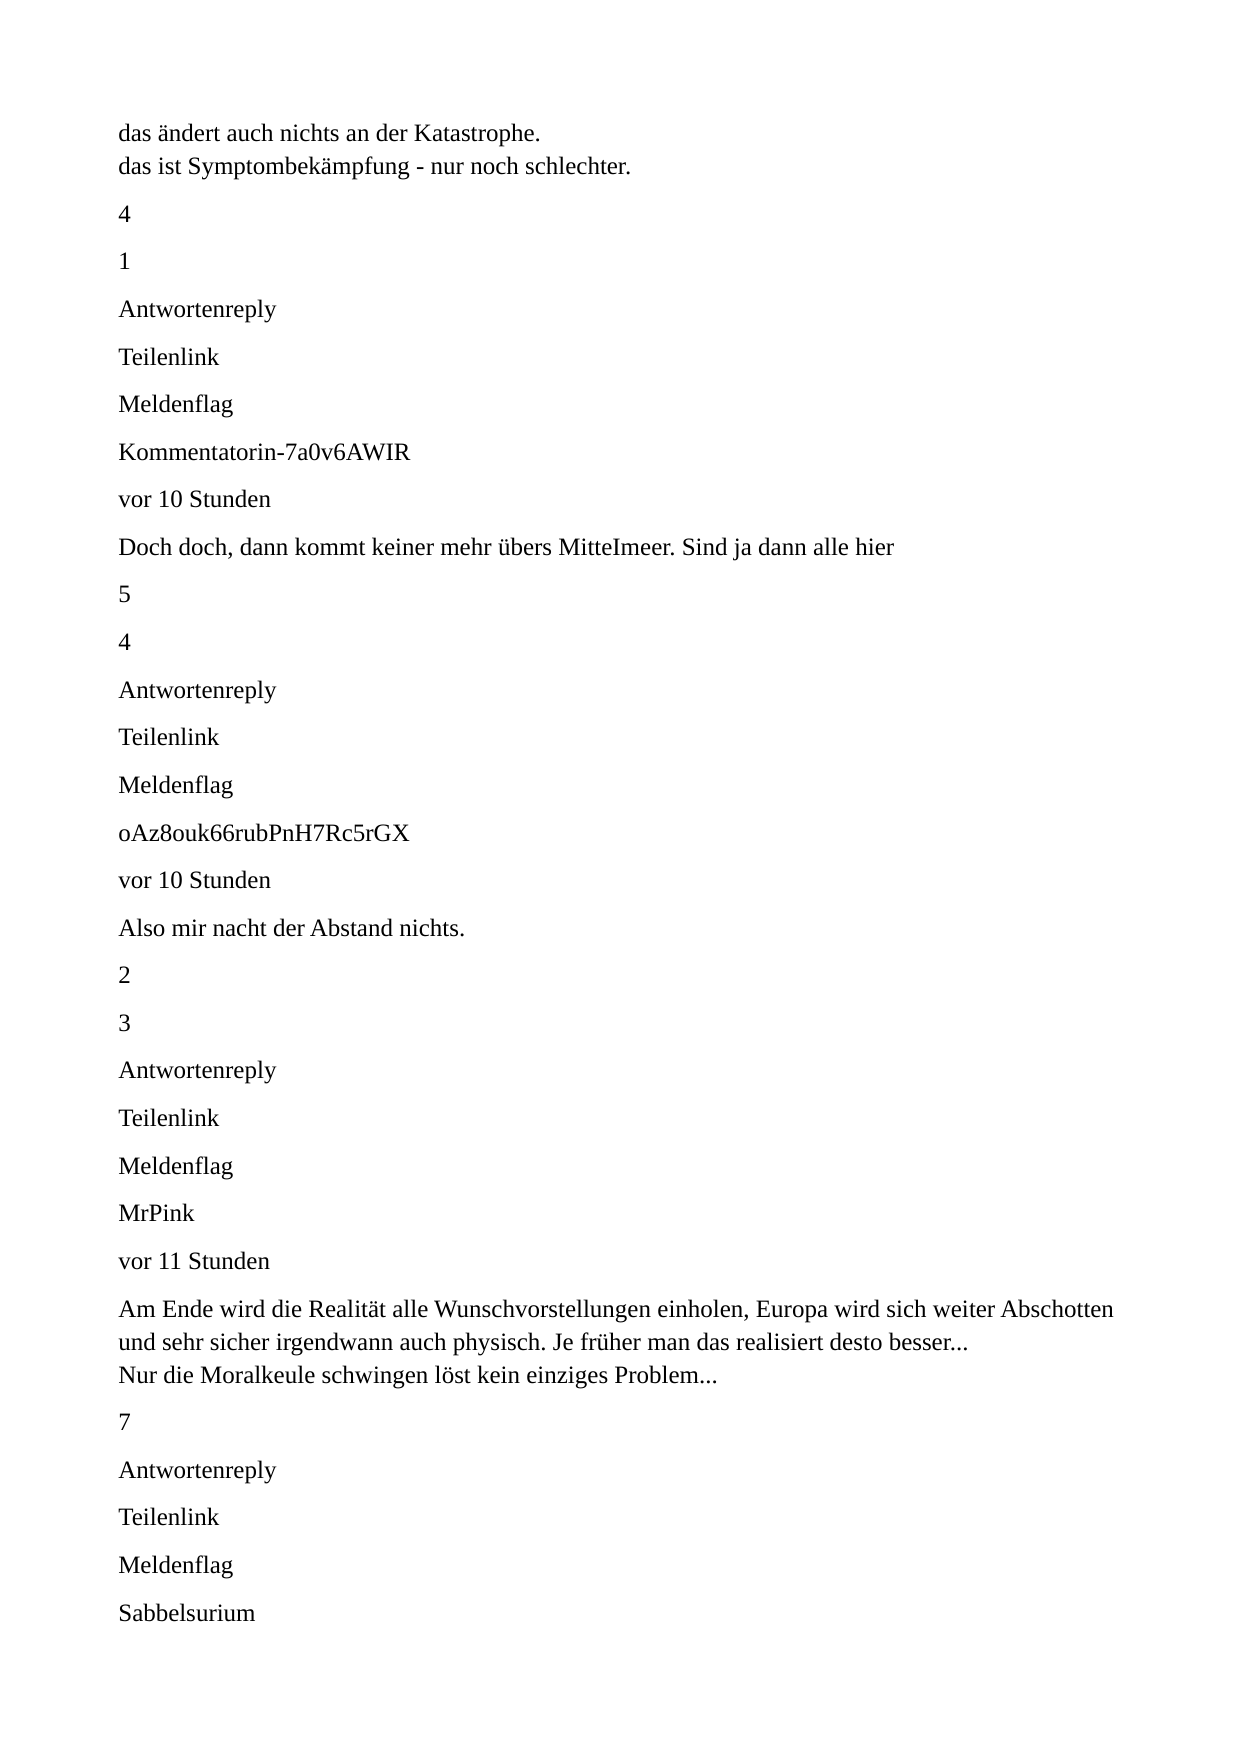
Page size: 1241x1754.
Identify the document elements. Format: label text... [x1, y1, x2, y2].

text Antwortenreply [118, 1455, 1122, 1484]
text 4 [118, 627, 1122, 656]
text Meldenflag [118, 1151, 1122, 1179]
text vor 11 Stunden [118, 1246, 1122, 1275]
text Meldenflag [118, 1550, 1122, 1579]
text Kommentatorin-7a0v6AWIR [118, 437, 1122, 466]
text Also mir nacht der Abstand nichts. [118, 913, 1122, 942]
text das ändert auch nichts an der Katastrophe. das ist Symptombekämpfung - nur noch schlechter. [118, 118, 1122, 180]
text 3 [118, 1008, 1122, 1037]
text Am Ende wird die Realität alle Wunschvorstellungen einholen, Europa wird sich weiter Abschotten und sehr sicher irgendwann auch physisch. Je früher man das realisiert desto besser... Nur die Moralkeule schwingen löst kein einziges Problem... [118, 1294, 1122, 1388]
text Sabbelsurium [118, 1598, 1122, 1626]
text Meldenflag [118, 389, 1122, 418]
text Teilenlink [118, 722, 1122, 751]
text MrPink [118, 1198, 1122, 1227]
text 7 [118, 1407, 1122, 1436]
text Teilenlink [118, 1103, 1122, 1132]
text Antwortenreply [118, 675, 1122, 703]
text 5 [118, 579, 1122, 608]
text Teilenlink [118, 342, 1122, 370]
text Antwortenreply [118, 294, 1122, 323]
text Doch doch, dann kommt keiner mehr übers MitteImeer. Sind ja dann alle hier [118, 532, 1122, 561]
text oAz8ouk66rubPnH7Rc5rGX [118, 818, 1122, 846]
text 2 [118, 960, 1122, 989]
text vor 10 Stunden [118, 865, 1122, 894]
text Teilenlink [118, 1502, 1122, 1531]
text Antwortenreply [118, 1056, 1122, 1084]
text 4 [118, 199, 1122, 227]
text 1 [118, 246, 1122, 275]
text vor 10 Stunden [118, 484, 1122, 513]
text Meldenflag [118, 770, 1122, 799]
